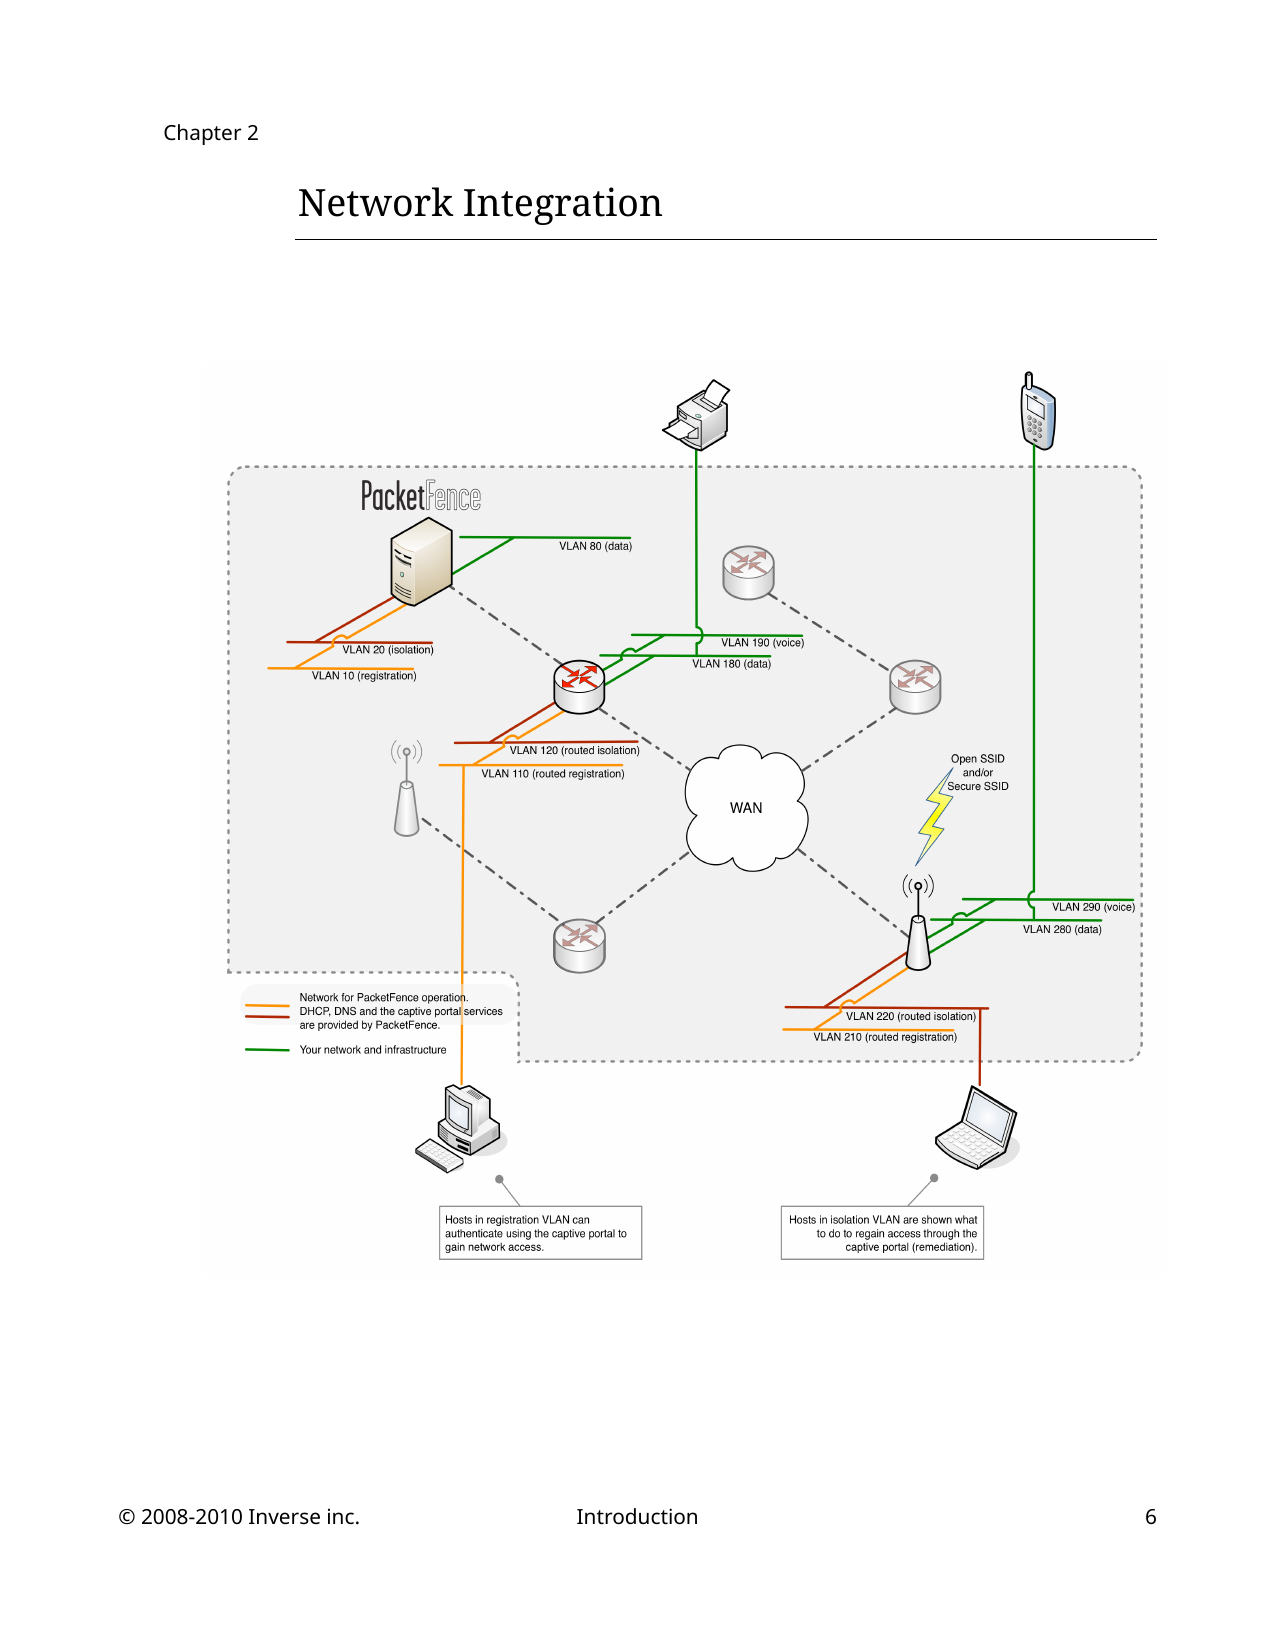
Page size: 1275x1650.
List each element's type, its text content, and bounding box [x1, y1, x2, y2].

picture [217, 376, 1168, 1278]
subtitle Network Integration [295, 176, 1157, 239]
